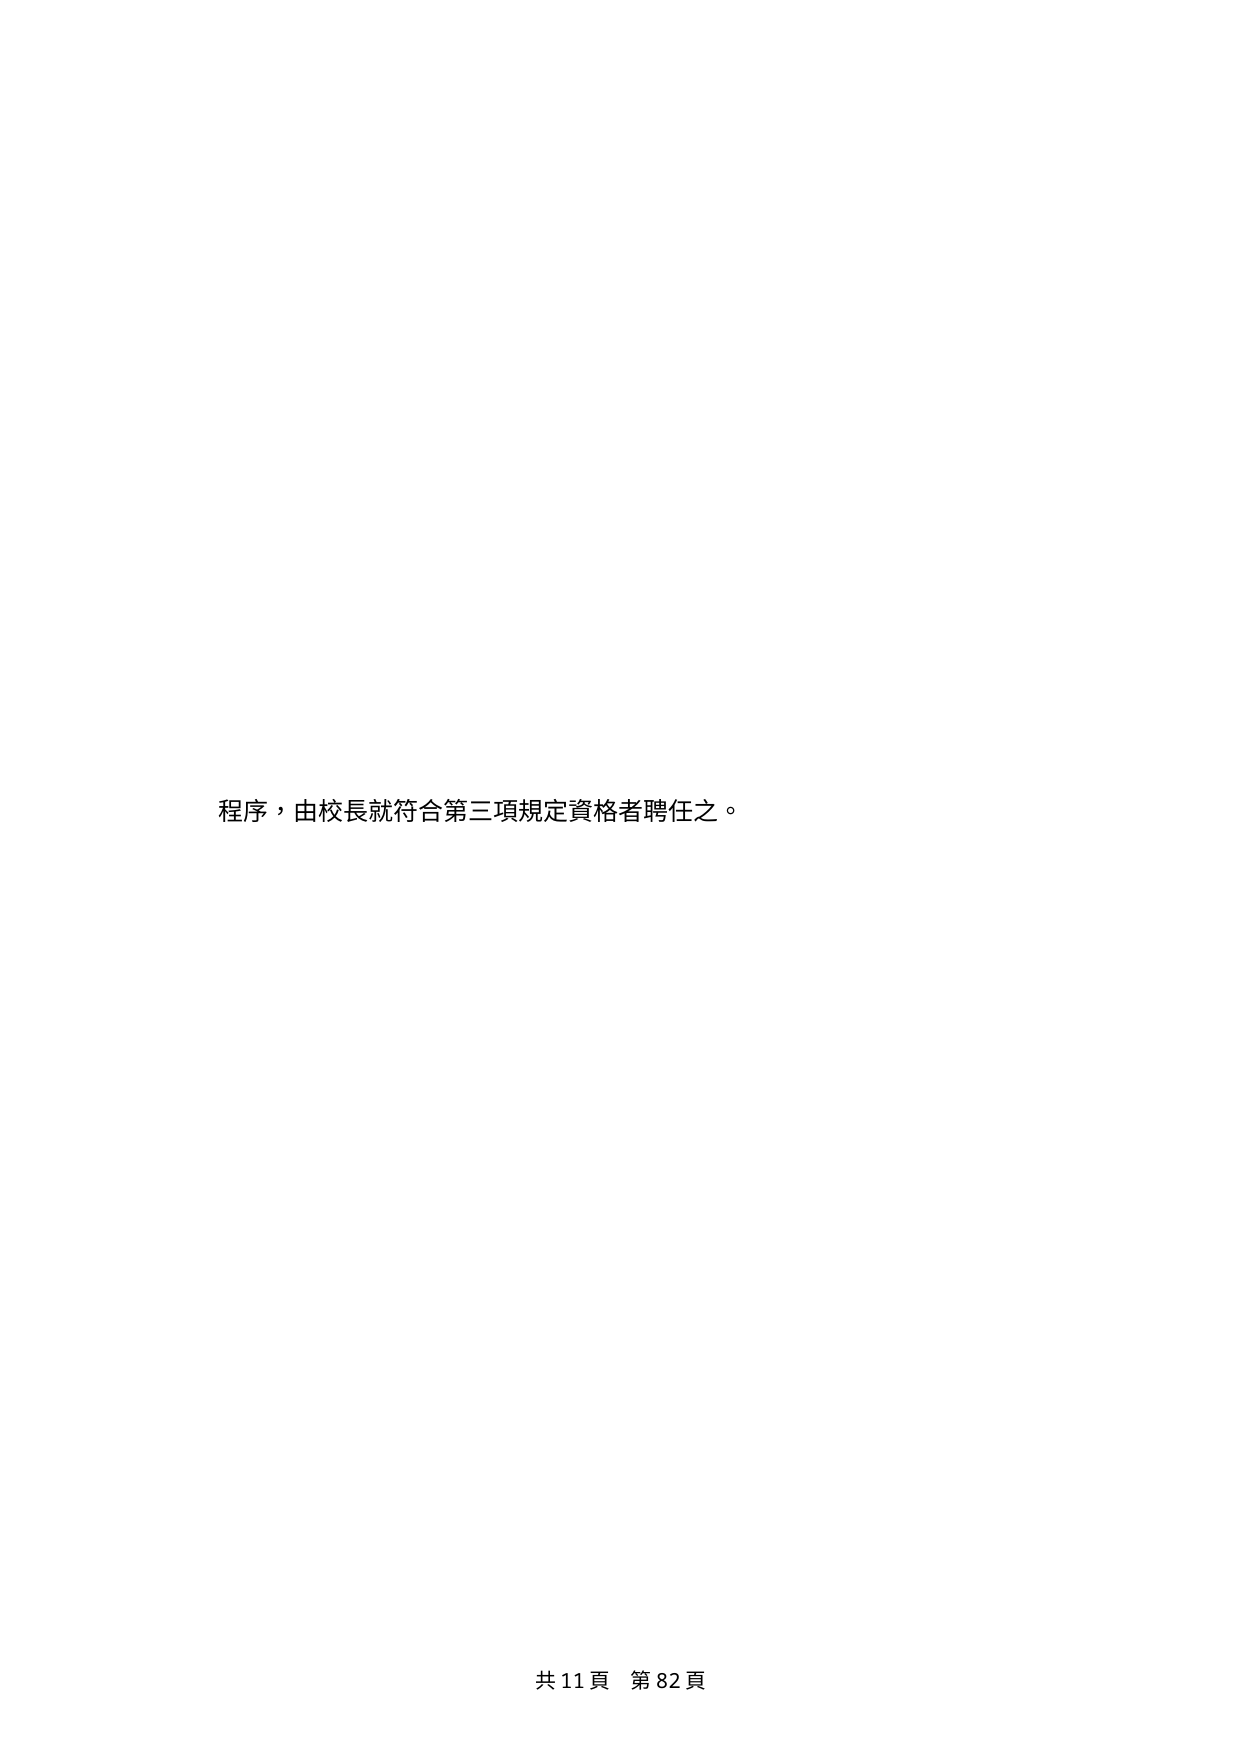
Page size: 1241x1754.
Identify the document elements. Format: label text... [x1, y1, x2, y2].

text 程序，由校長就符合第三項規定資格者聘任之。 [218, 768, 1122, 831]
